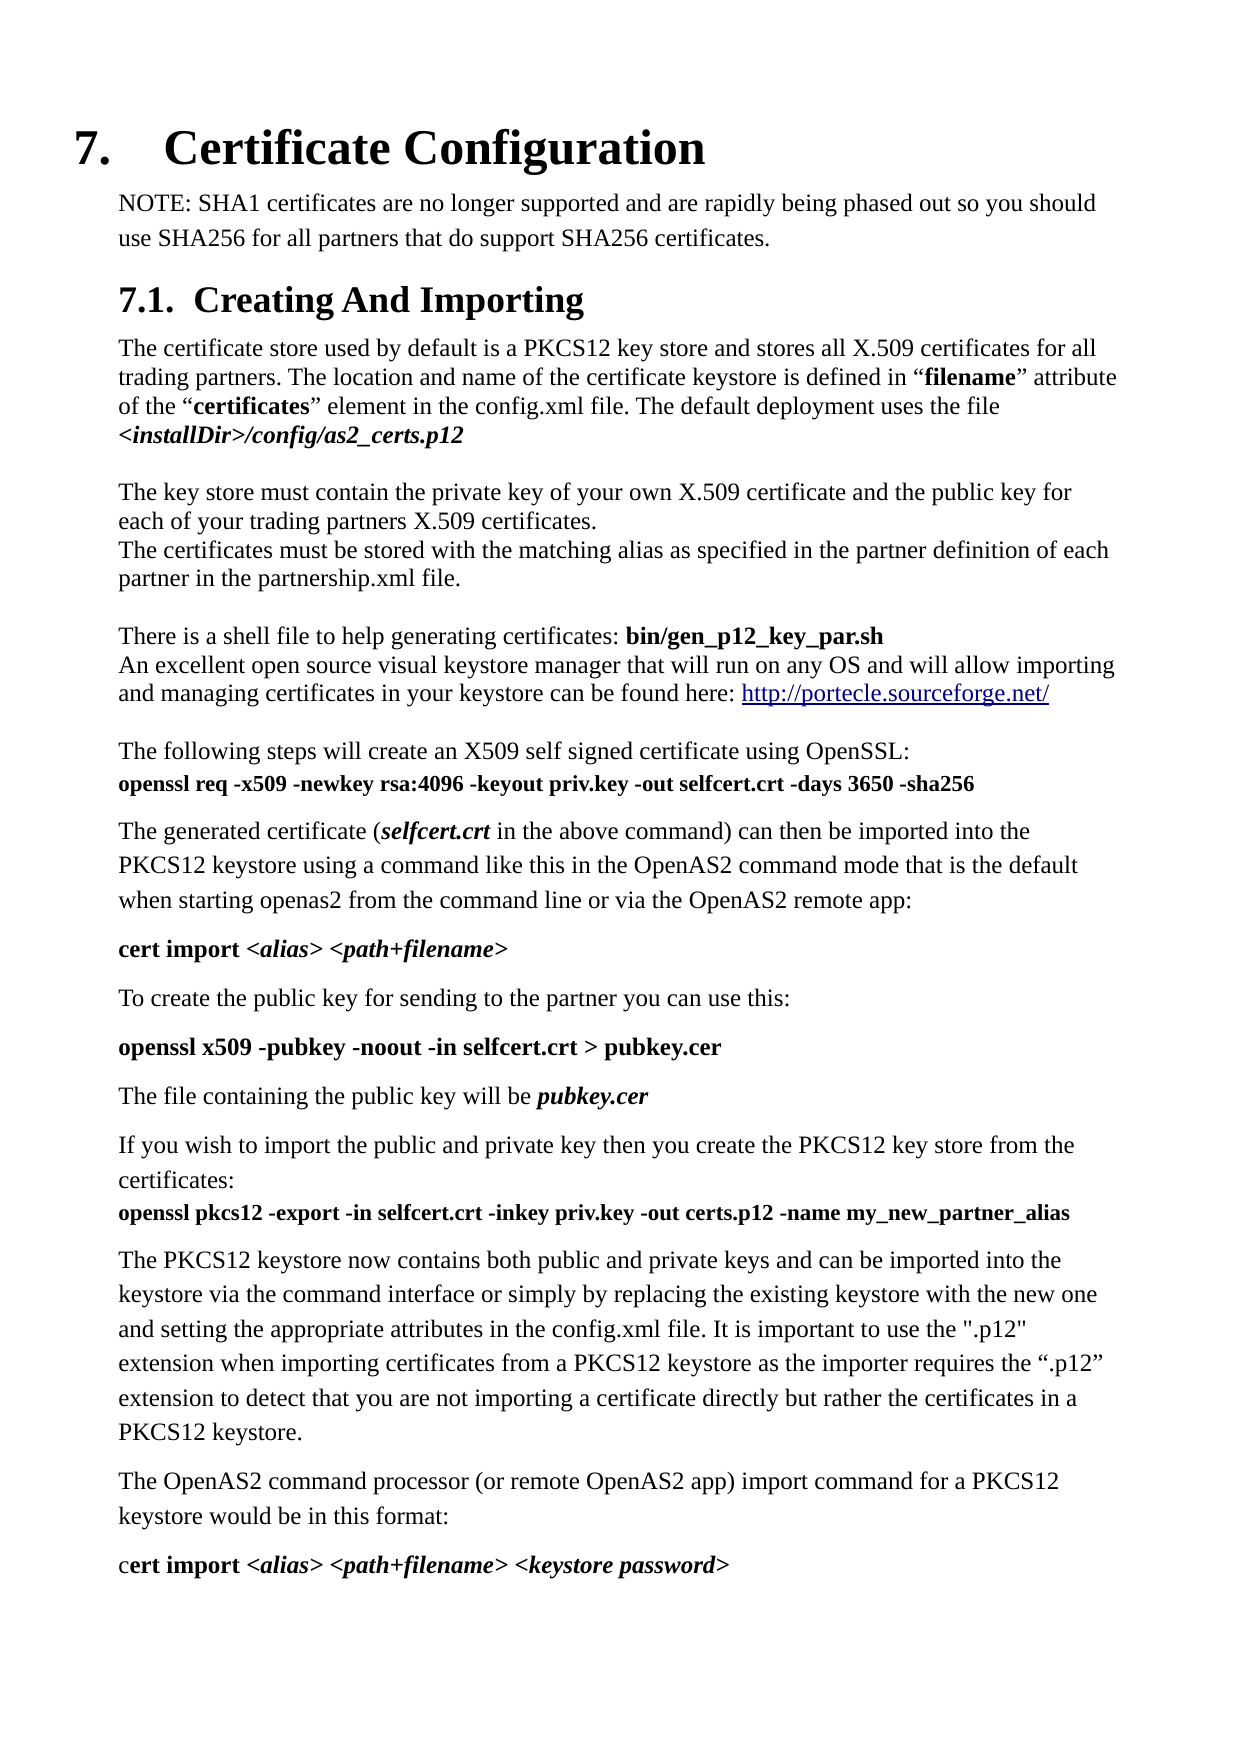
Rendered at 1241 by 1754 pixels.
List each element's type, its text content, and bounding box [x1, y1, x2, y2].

text The following steps will create an X509 self signed certificate using OpenSSL: openssl req -x509 -newkey rsa:4096 -keyout priv.key -out selfcert.crt -days 3650 -sha256 [118, 736, 1122, 796]
text NOTE: SHA1 certificates are no longer supported and are rapidly being phased out so you should use SHA256 for all partners that do support SHA256 certificates. [118, 188, 1122, 251]
text openssl x509 -pubkey -noout -in selfcert.crt > pubkey.cer [118, 1032, 1122, 1061]
text To create the public key for sending to the partner you can use this: [118, 983, 1122, 1012]
text The file containing the public key will be pubkey.cer [118, 1081, 1122, 1110]
text An excellent open source visual keystore manager that will run on any OS and will allow importing and managing certificates in your keystore can be found here: http://portecle.sourceforge.net/ [118, 650, 1122, 707]
text The OpenAS2 command processor (or remote OpenAS2 app) import command for a PKCS12 keystore would be in this format: [118, 1466, 1122, 1530]
text cert import <alias> <path+filename> <keystore password> [118, 1550, 1122, 1579]
text If you wish to import the public and private key then you create the PKCS12 key store from the certificates: openssl pkcs12 -export -in selfcert.crt -inkey priv.key -out certs.p12 -name my_new_partner_alias [118, 1130, 1122, 1225]
text There is a shell file to help generating certificates: bin/gen_p12_key_par.sh [118, 621, 1122, 650]
text The generated certificate (selfcert.crt in the above command) can then be imported into the PKCS12 keystore using a command like this in the OpenAS2 command mode that is the default when starting openas2 from the command line or via the OpenAS2 remote app: [118, 816, 1122, 914]
text cert import <alias> <path+filename> [118, 934, 1122, 963]
subtitle Creating And Importing [118, 278, 1122, 321]
text The certificate store used by default is a PKCS12 key store and stores all X.509 certificates for all trading partners. The location and name of the certificate keystore is defined in “filename” attribute of the “certificates” element in the config.xml file. The default deployment uses the file <installDir>/config/as2_certs.p12 [118, 333, 1122, 448]
text The PKCS12 keystore now contains both public and private keys and can be imported into the keystore via the command interface or simply by replacing the existing keystore with the new one and setting the appropriate attributes in the config.xml file. It is important to use the ".p12" extension when importing certificates from a PKCS12 keystore as the importer requires the “.p12” extension to detect that you are not importing a certificate directly but rather the certificates in a PKCS12 keystore. [118, 1245, 1122, 1446]
text The certificates must be stored with the matching alias as specified in the partner definition of each partner in the partnership.xml file. [118, 535, 1122, 592]
subtitle Certificate Configuration [73, 118, 1122, 176]
text The key store must contain the private key of your own X.509 certificate and the public key for each of your trading partners X.509 certificates. [118, 477, 1122, 535]
